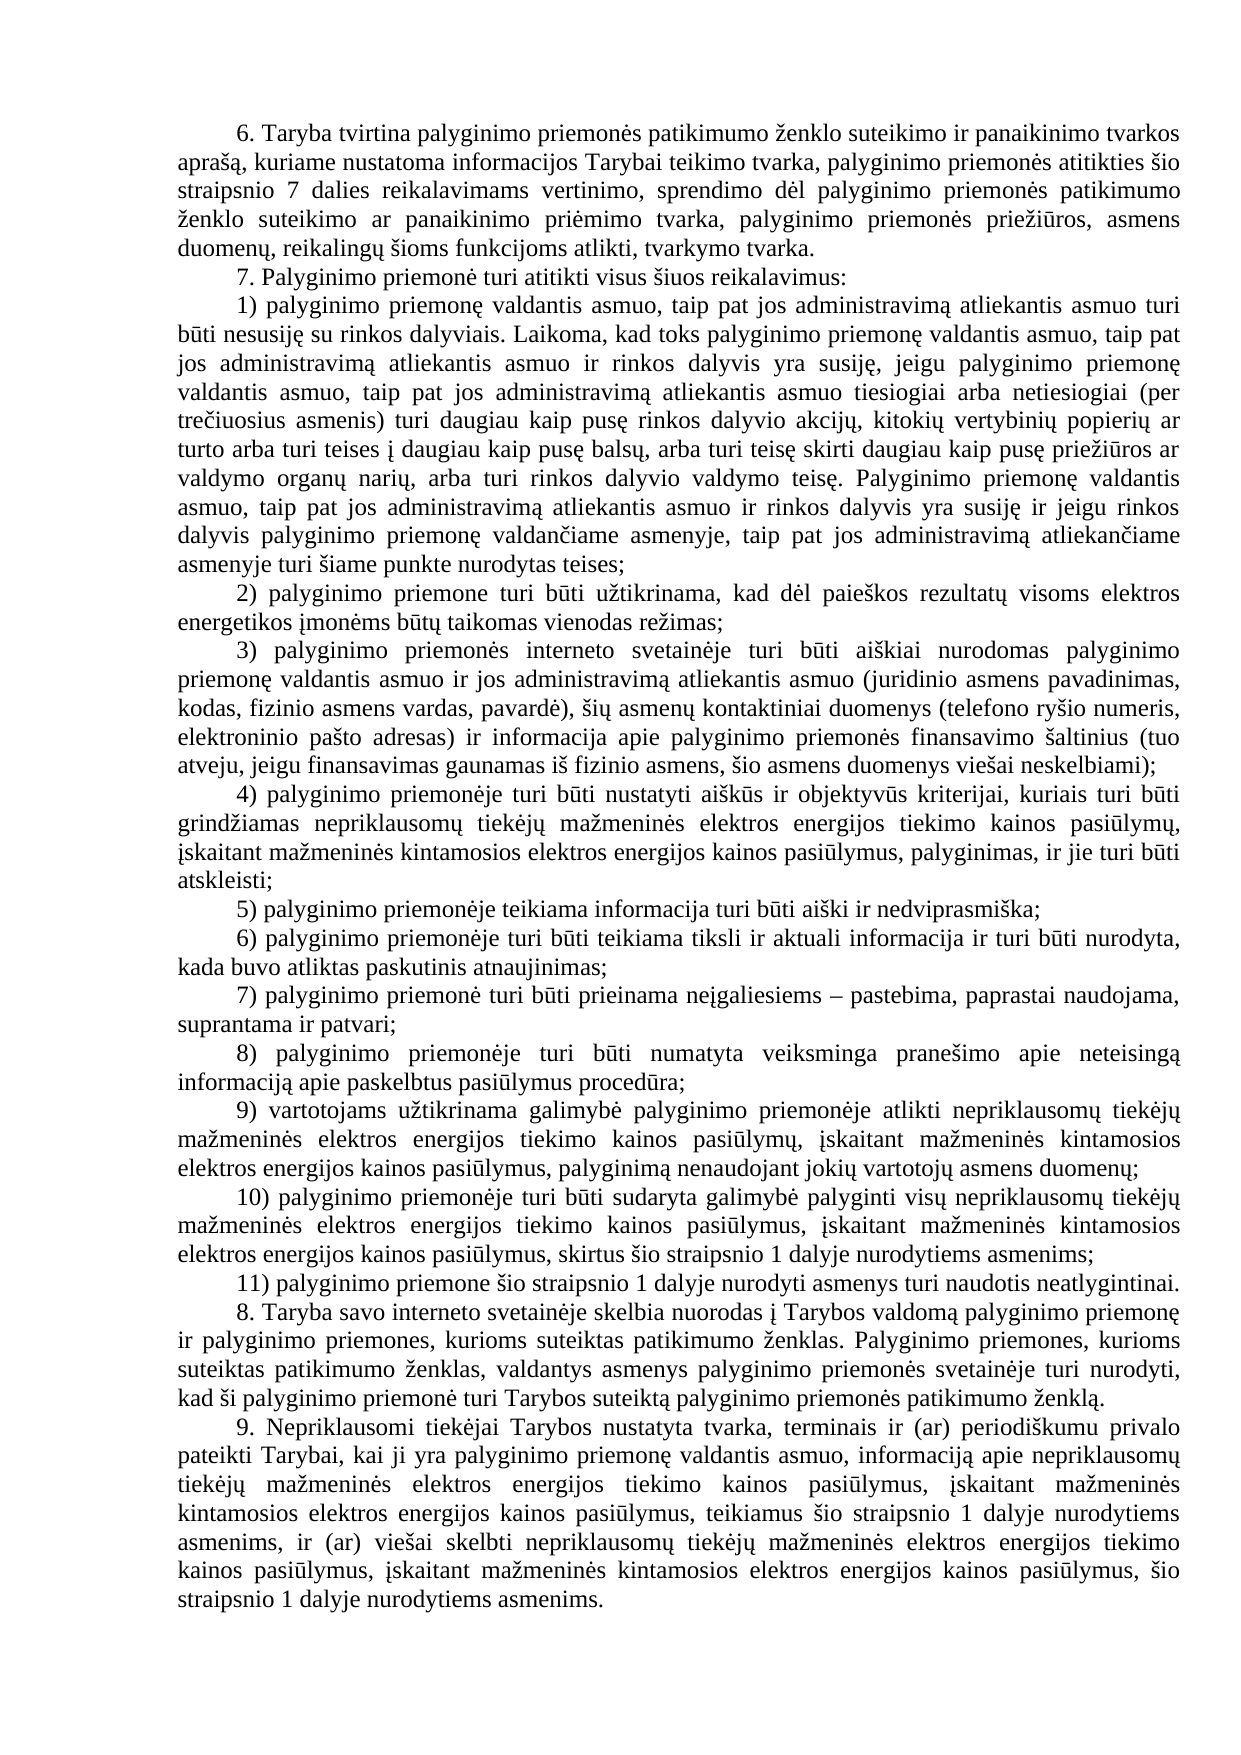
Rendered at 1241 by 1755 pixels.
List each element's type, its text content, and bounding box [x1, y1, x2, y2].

text 2) palyginimo priemone turi būti užtikrinama, kad dėl paieškos rezultatų visoms elektros energetikos įmonėms būtų taikomas vienodas režimas; [177, 578, 1181, 636]
text 3) palyginimo priemonės interneto svetainėje turi būti aiškiai nurodomas palyginimo priemonę valdantis asmuo ir jos administravimą atliekantis asmuo (juridinio asmens pavadinimas, kodas, fizinio asmens vardas, pavardė), šių asmenų kontaktiniai duomenys (telefono ryšio numeris, elektroninio pašto adresas) ir informacija apie palyginimo priemonės finansavimo šaltinius (tuo atveju, jeigu finansavimas gaunamas iš fizinio asmens, šio asmens duomenys viešai neskelbiami); [177, 636, 1181, 779]
text 9. Nepriklausomi tiekėjai Tarybos nustatyta tvarka, terminais ir (ar) periodiškumu privalo pateikti Tarybai, kai ji yra palyginimo priemonę valdantis asmuo, informaciją apie nepriklausomų tiekėjų mažmeninės elektros energijos tiekimo kainos pasiūlymus, įskaitant mažmeninės kintamosios elektros energijos kainos pasiūlymus, teikiamus šio straipsnio 1 dalyje nurodytiems asmenims, ir (ar) viešai skelbti nepriklausomų tiekėjų mažmeninės elektros energijos tiekimo kainos pasiūlymus, įskaitant mažmeninės kintamosios elektros energijos kainos pasiūlymus, šio straipsnio 1 dalyje nurodytiems asmenims. [177, 1412, 1181, 1613]
text 5) palyginimo priemonėje teikiama informacija turi būti aiški ir nedviprasmiška; [177, 894, 1181, 923]
text 6. Taryba tvirtina palyginimo priemonės patikimumo ženklo suteikimo ir panaikinimo tvarkos aprašą, kuriame nustatoma informacijos Tarybai teikimo tvarka, palyginimo priemonės atitikties šio straipsnio 7 dalies reikalavimams vertinimo, sprendimo dėl palyginimo priemonės patikimumo ženklo suteikimo ar panaikinimo priėmimo tvarka, palyginimo priemonės priežiūros, asmens duomenų, reikalingų šioms funkcijoms atlikti, tvarkymo tvarka. [177, 118, 1181, 262]
text 7. Palyginimo priemonė turi atitikti visus šiuos reikalavimus: [177, 262, 1181, 291]
text 8. Taryba savo interneto svetainėje skelbia nuorodas į Tarybos valdomą palyginimo priemonę ir palyginimo priemones, kurioms suteiktas patikimumo ženklas. Palyginimo priemones, kurioms suteiktas patikimumo ženklas, valdantys asmenys palyginimo priemonės svetainėje turi nurodyti, kad ši palyginimo priemonė turi Tarybos suteiktą palyginimo priemonės patikimumo ženklą. [177, 1297, 1181, 1412]
text 1) palyginimo priemonę valdantis asmuo, taip pat jos administravimą atliekantis asmuo turi būti nesusiję su rinkos dalyviais. Laikoma, kad toks palyginimo priemonę valdantis asmuo, taip pat jos administravimą atliekantis asmuo ir rinkos dalyvis yra susiję, jeigu palyginimo priemonę valdantis asmuo, taip pat jos administravimą atliekantis asmuo tiesiogiai arba netiesiogiai (per trečiuosius asmenis) turi daugiau kaip pusę rinkos dalyvio akcijų, kitokių vertybinių popierių ar turto arba turi teises į daugiau kaip pusę balsų, arba turi teisę skirti daugiau kaip pusę priežiūros ar valdymo organų narių, arba turi rinkos dalyvio valdymo teisę. Palyginimo priemonę valdantis asmuo, taip pat jos administravimą atliekantis asmuo ir rinkos dalyvis yra susiję ir jeigu rinkos dalyvis palyginimo priemonę valdančiame asmenyje, taip pat jos administravimą atliekančiame asmenyje turi šiame punkte nurodytas teises; [177, 291, 1181, 578]
text 8) palyginimo priemonėje turi būti numatyta veiksminga pranešimo apie neteisingą informaciją apie paskelbtus pasiūlymus procedūra; [177, 1038, 1181, 1096]
text 4) palyginimo priemonėje turi būti nustatyti aiškūs ir objektyvūs kriterijai, kuriais turi būti grindžiamas nepriklausomų tiekėjų mažmeninės elektros energijos tiekimo kainos pasiūlymų, įskaitant mažmeninės kintamosios elektros energijos kainos pasiūlymus, palyginimas, ir jie turi būti atskleisti; [177, 779, 1181, 894]
text 10) palyginimo priemonėje turi būti sudaryta galimybė palyginti visų nepriklausomų tiekėjų mažmeninės elektros energijos tiekimo kainos pasiūlymus, įskaitant mažmeninės kintamosios elektros energijos kainos pasiūlymus, skirtus šio straipsnio 1 dalyje nurodytiems asmenims; [177, 1182, 1181, 1268]
text 11) palyginimo priemone šio straipsnio 1 dalyje nurodyti asmenys turi naudotis neatlygintinai. [177, 1268, 1181, 1297]
text 7) palyginimo priemonė turi būti prieinama neįgaliesiems – pastebima, paprastai naudojama, suprantama ir patvari; [177, 981, 1181, 1038]
text 9) vartotojams užtikrinama galimybė palyginimo priemonėje atlikti nepriklausomų tiekėjų mažmeninės elektros energijos tiekimo kainos pasiūlymų, įskaitant mažmeninės kintamosios elektros energijos kainos pasiūlymus, palyginimą nenaudojant jokių vartotojų asmens duomenų; [177, 1096, 1181, 1182]
text 6) palyginimo priemonėje turi būti teikiama tiksli ir aktuali informacija ir turi būti nurodyta, kada buvo atliktas paskutinis atnaujinimas; [177, 923, 1181, 981]
